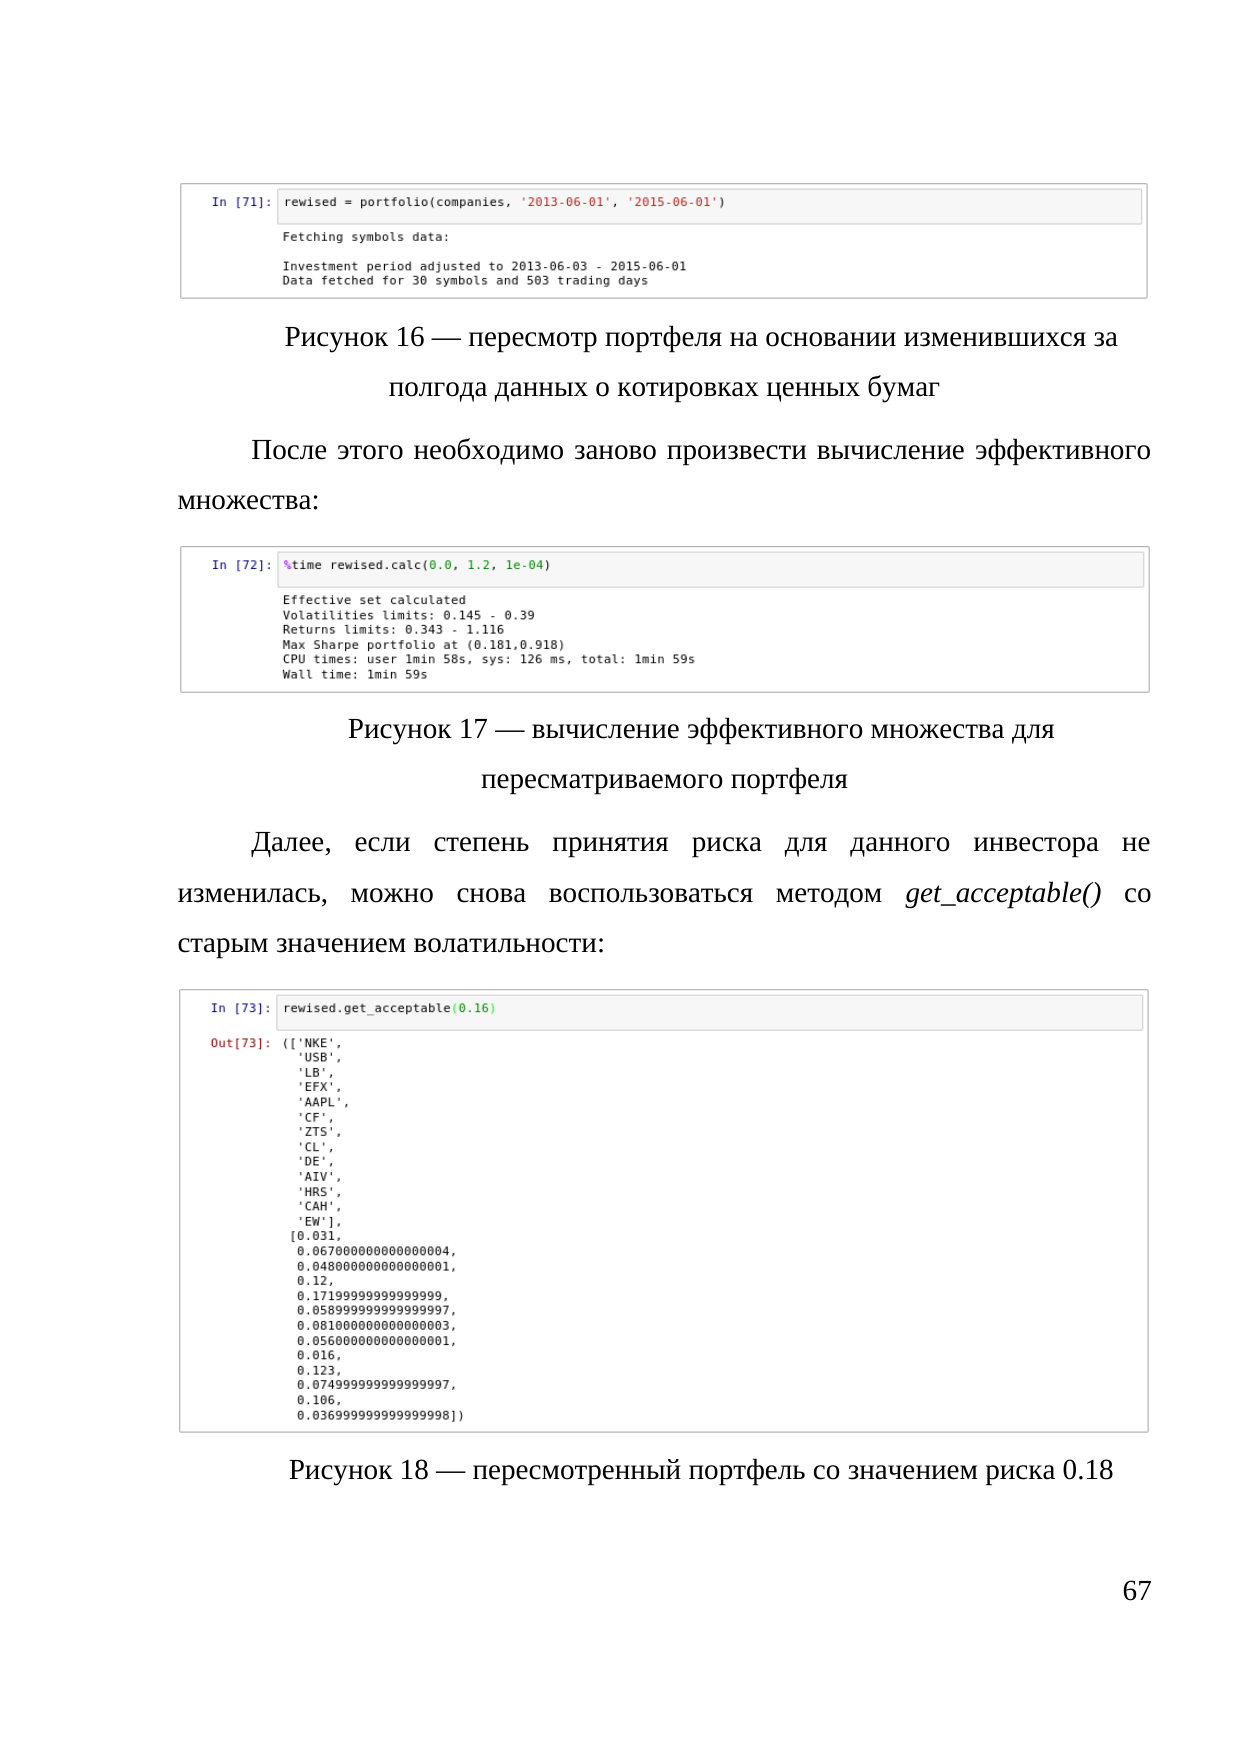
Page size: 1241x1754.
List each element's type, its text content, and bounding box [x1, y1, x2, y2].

picture [177, 987, 1152, 1436]
text Далее, если степень принятия риска для данного инвестора не изменилась, можно снова воспользоваться методом get_acceptable() со старым значением волатильности: [177, 824, 1152, 959]
picture [177, 545, 1152, 695]
text После этого необходимо заново произвести вычисление эффективного множества: [177, 432, 1152, 516]
text Рисунок 16 — пересмотр портфеля на основании изменившихся за полгода данных о котировках ценных бумаг [177, 302, 1152, 403]
text Рисунок 18 — пересмотренный портфель со значением риска 0.18 [177, 1436, 1152, 1486]
text Рисунок 17 — вычисление эффективного множества для пересматриваемого портфеля [177, 695, 1152, 795]
picture [177, 181, 1152, 302]
